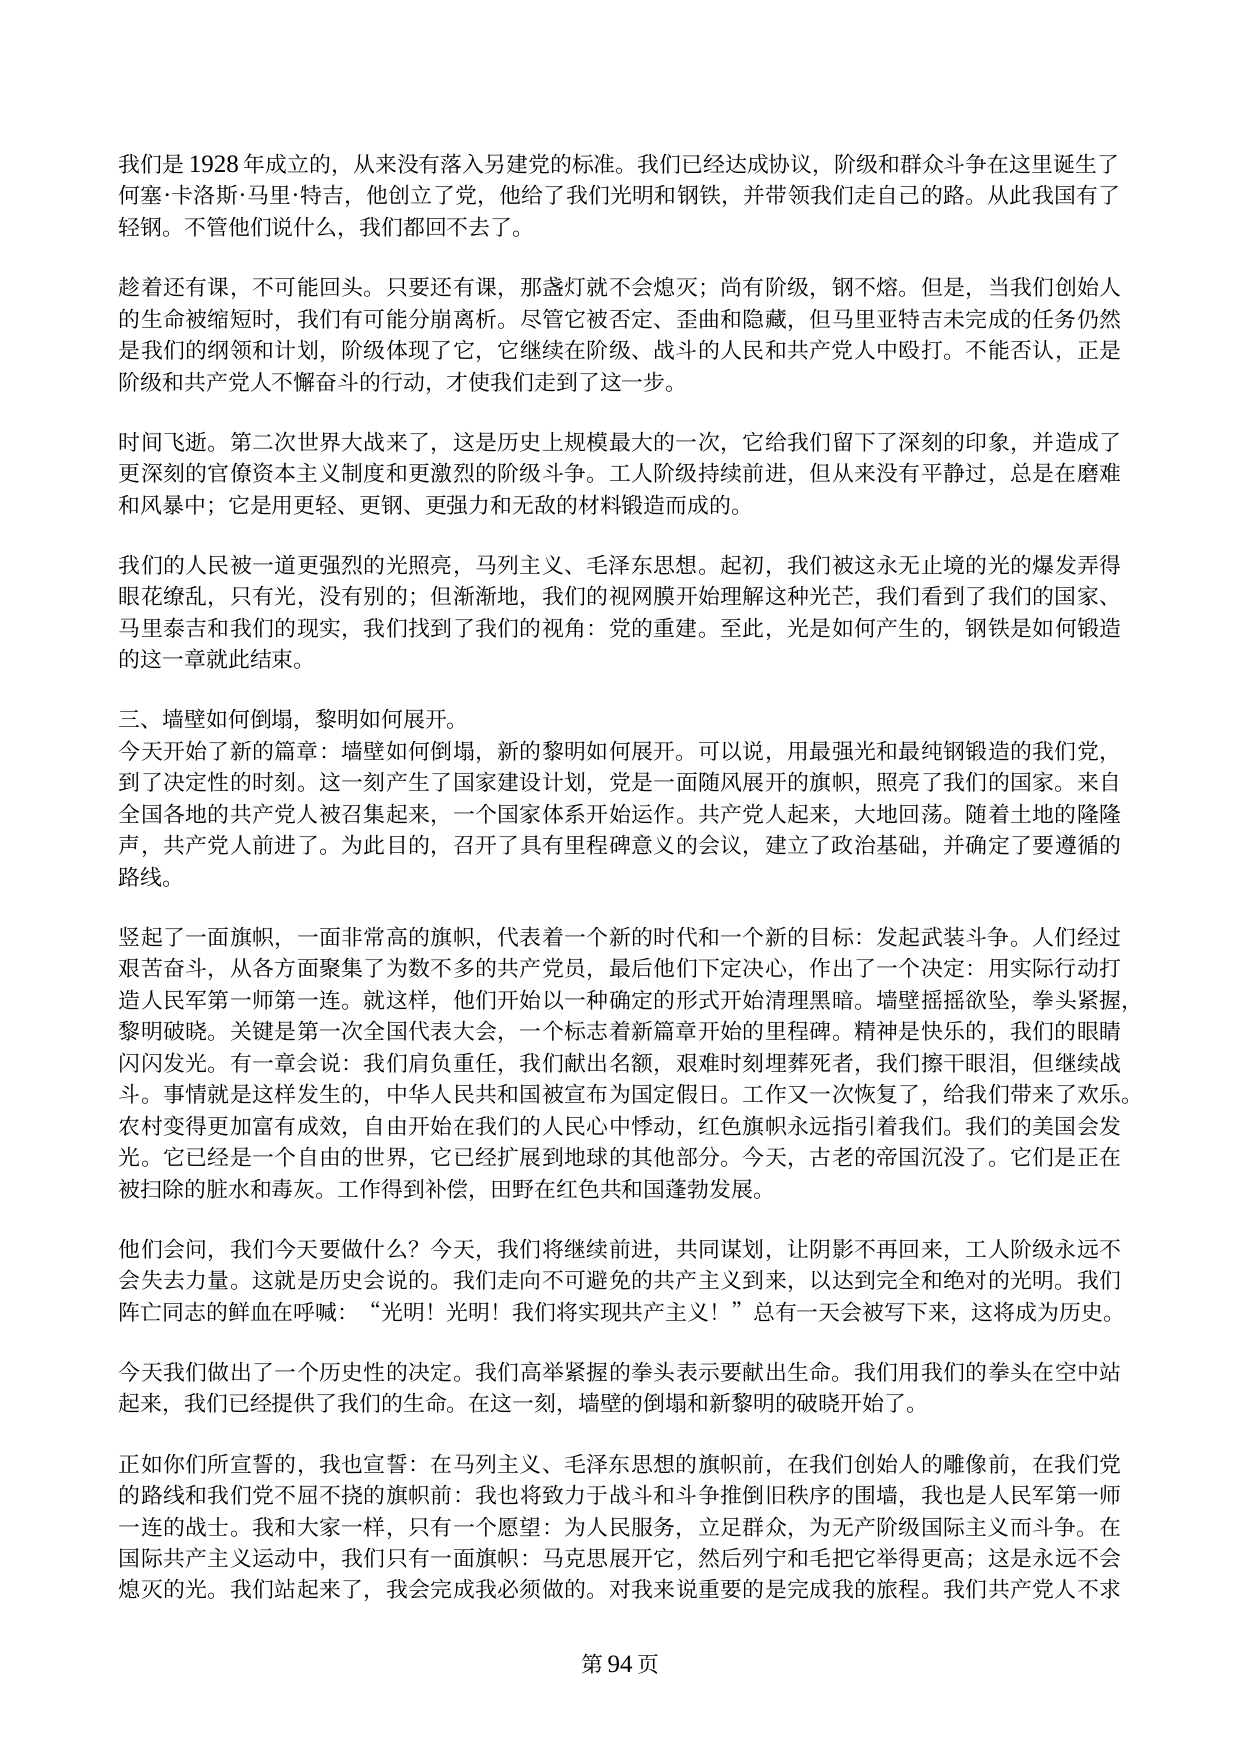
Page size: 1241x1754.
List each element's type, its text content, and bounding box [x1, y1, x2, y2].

text 我们的人民被一道更强烈的光照亮，马列主义、毛泽东思想。起初，我们被这永无止境的光的爆发弄得眼花缭乱，只有光，没有别的；但渐渐地，我们的视网膜开始理解这种光芒，我们看到了我们的国家、马里泰吉和我们的现实，我们找到了我们的视角：党的重建。至此，光是如何产生的，钢铁是如何锻造的这一章就此结束。 [118, 548, 1122, 674]
text 三、墙壁如何倒塌，黎明如何展开。 [118, 703, 1122, 734]
text 竖起了一面旗帜，一面非常高的旗帜，代表着一个新的时代和一个新的目标：发起武装斗争。人们经过艰苦奋斗，从各方面聚集了为数不多的共产党员，最后他们下定决心，作出了一个决定：用实际行动打造人民军第一师第一连。就这样，他们开始以一种确定的形式开始清理黑暗。墙壁摇摇欲坠，拳头紧握，黎明破晓。关键是第一次全国代表大会，一个标志着新篇章开始的里程碑。精神是快乐的，我们的眼睛闪闪发光。有一章会说：我们肩负重任，我们献出名额，艰难时刻埋葬死者，我们擦干眼泪，但继续战斗。事情就是这样发生的，中华人民共和国被宣布为国定假日。工作又一次恢复了，给我们带来了欢乐。农村变得更加富有成效，自由开始在我们的人民心中悸动，红色旗帜永远指引着我们。我们的美国会发光。它已经是一个自由的世界，它已经扩展到地球的其他部分。今天，古老的帝国沉没了。它们是正在被扫除的脏水和毒灰。工作得到补偿，田野在红色共和国蓬勃发展。 [118, 920, 1122, 1203]
text 他们会问，我们今天要做什么？今天，我们将继续前进，共同谋划，让阴影不再回来，工人阶级永远不会失去力量。这就是历史会说的。我们走向不可避免的共产主义到来，以达到完全和绝对的光明。我们阵亡同志的鲜血在呼喊：“光明！光明！我们将实现共产主义！”总有一天会被写下来，这将成为历史。 [118, 1232, 1122, 1326]
text 正如你们所宣誓的，我也宣誓：在马列主义、毛泽东思想的旗帜前，在我们创始人的雕像前，在我们党的路线和我们党不屈不挠的旗帜前：我也将致力于战斗和斗争推倒旧秩序的围墙，我也是人民军第一师一连的战士。我和大家一样，只有一个愿望：为人民服务，立足群众，为无产阶级国际主义而斗争。在国际共产主义运动中，我们只有一面旗帜：马克思展开它，然后列宁和毛把它举得更高；这是永远不会熄灭的光。我们站起来了，我会完成我必须做的。对我来说重要的是完成我的旅程。我们共产党人不求 [118, 1447, 1122, 1604]
text 今天开始了新的篇章：墙壁如何倒塌，新的黎明如何展开。可以说，用最强光和最纯钢锻造的我们党，到了决定性的时刻。这一刻产生了国家建设计划，党是一面随风展开的旗帜，照亮了我们的国家。来自全国各地的共产党人被召集起来，一个国家体系开始运作。共产党人起来，大地回荡。随着土地的隆隆声，共产党人前进了。为此目的，召开了具有里程碑意义的会议，建立了政治基础，并确定了要遵循的路线。 [118, 734, 1122, 891]
text 时间飞逝。第二次世界大战来了，这是历史上规模最大的一次，它给我们留下了深刻的印象，并造成了更深刻的官僚资本主义制度和更激烈的阶级斗争。工人阶级持续前进，但从来没有平静过，总是在磨难和风暴中；它是用更轻、更钢、更强力和无敌的材料锻造而成的。 [118, 425, 1122, 519]
text 趁着还有课，不可能回头。只要还有课，那盏灯就不会熄灭；尚有阶级，钢不熔。但是，当我们创始人的生命被缩短时，我们有可能分崩离析。尽管它被否定、歪曲和隐藏，但马里亚特吉未完成的任务仍然是我们的纲领和计划，阶级体现了它，它继续在阶级、战斗的人民和共产党人中殴打。不能否认，正是阶级和共产党人不懈奋斗的行动，才使我们走到了这一步。 [118, 270, 1122, 396]
text 今天我们做出了一个历史性的决定。我们高举紧握的拳头表示要献出生命。我们用我们的拳头在空中站起来，我们已经提供了我们的生命。在这一刻，墙壁的倒塌和新黎明的破晓开始了。 [118, 1355, 1122, 1418]
text 我们是1928年成立的，从来没有落入另建党的标准。我们已经达成协议，阶级和群众斗争在这里诞生了何塞·卡洛斯·马里·特吉，他创立了党，他给了我们光明和钢铁，并带领我们走自己的路。从此我国有了轻钢。不管他们说什么，我们都回不去了。 [118, 147, 1122, 242]
